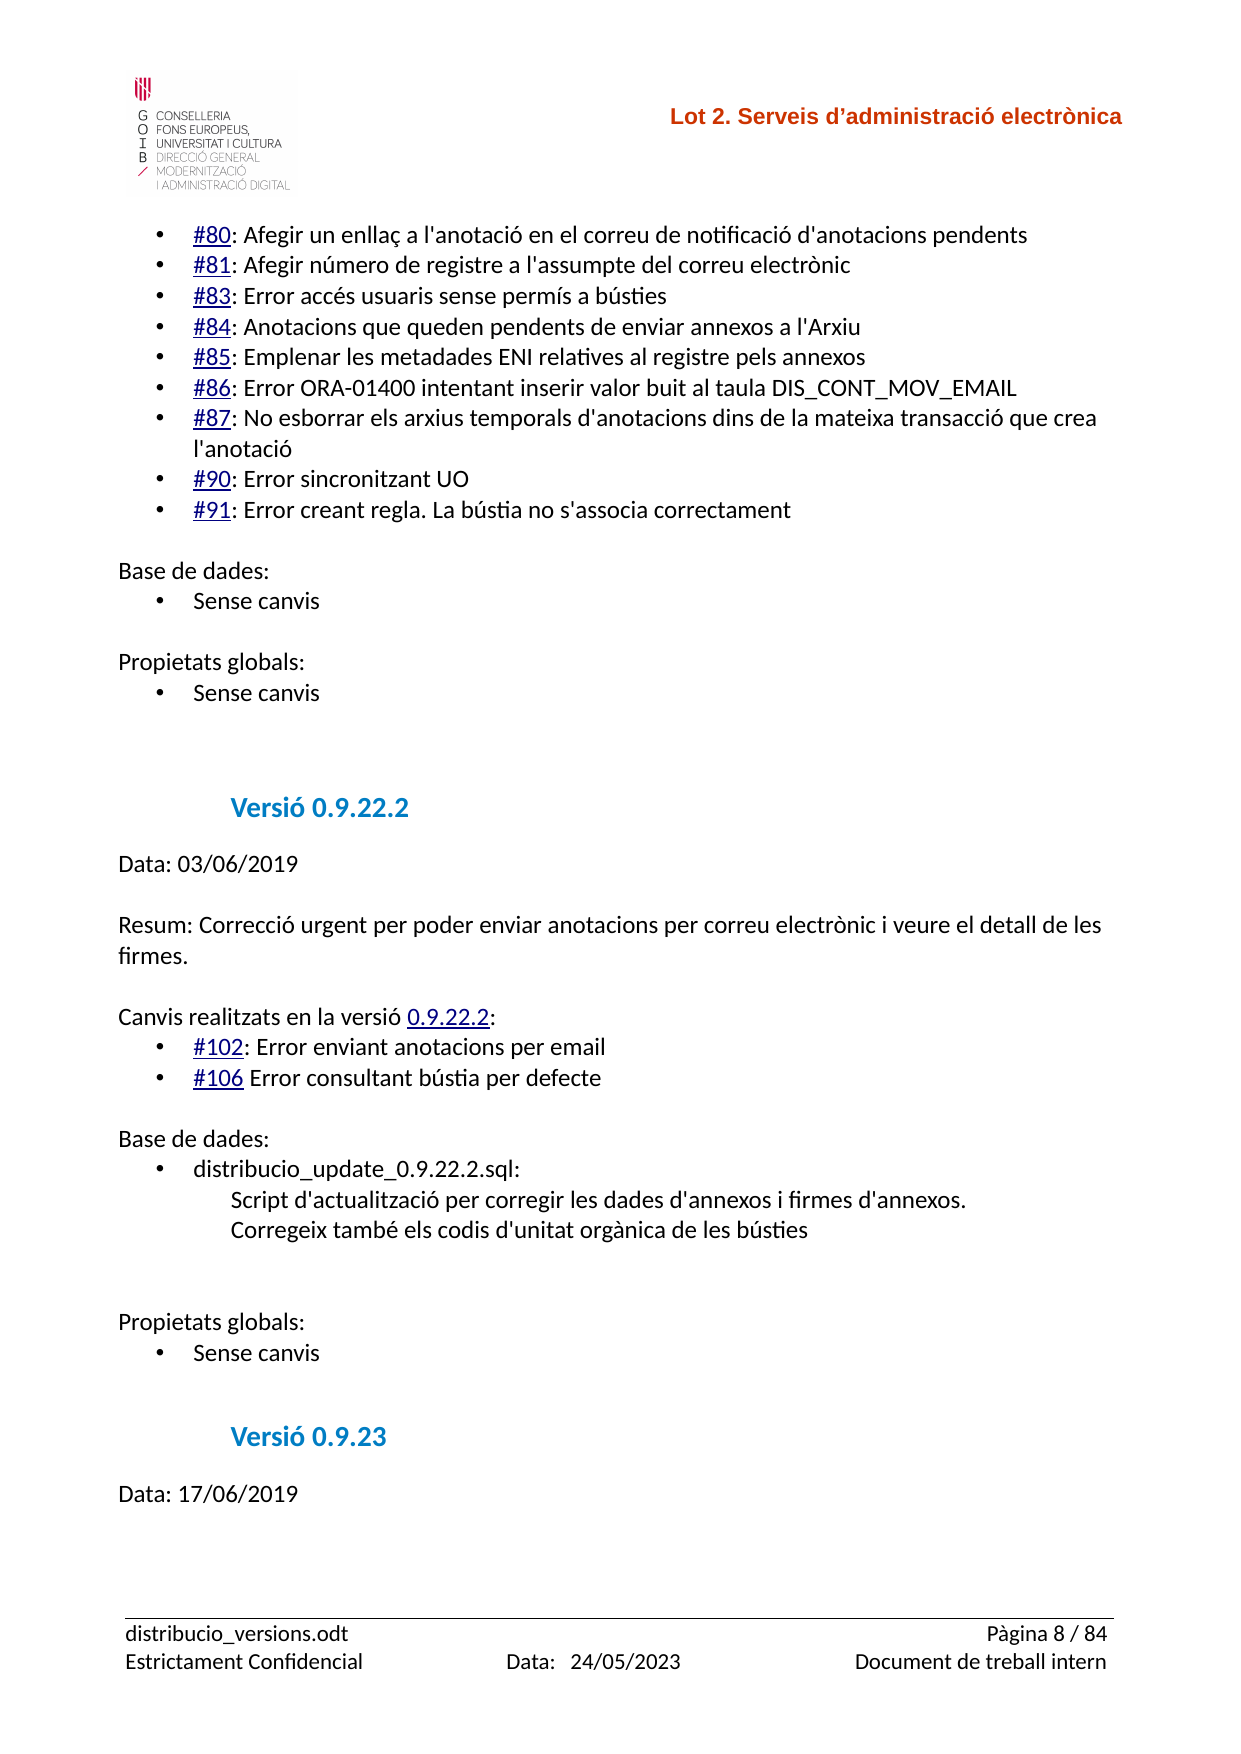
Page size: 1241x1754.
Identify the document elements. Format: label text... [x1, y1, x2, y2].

subtitle Versió 0.9.23 [153, 1418, 1122, 1454]
text Propietats globals: [118, 646, 1122, 677]
list #83: Error accés usuaris sense permís a bústies [156, 280, 1122, 311]
list Sense canvis [156, 585, 1122, 616]
list Sense canvis [156, 677, 1122, 707]
list #90: Error sincronitzant UO [156, 463, 1122, 494]
list Sense canvis [156, 1337, 1122, 1367]
list Script d'actualització per corregir les dades d'annexos i firmes d'annexos. [193, 1184, 1122, 1215]
list #87: No esborrar els arxius temporals d'anotacions dins de la mateixa transacció que crea l'anotació [156, 402, 1122, 463]
text Data: 17/06/2019 [118, 1478, 1122, 1508]
list #85: Emplenar les metadades ENI relatives al registre pels annexos [156, 341, 1122, 372]
list #84: Anotacions que queden pendents de enviar annexos a l'Arxiu [156, 311, 1122, 341]
picture [126, 70, 299, 197]
list #81: Afegir número de registre a l'assumpte del correu electrònic [156, 250, 1122, 280]
text Propietats globals: [118, 1306, 1122, 1337]
text Base de dades: [118, 1123, 1122, 1154]
list #86: Error ORA-01400 intentant inserir valor buit al taula DIS_CONT_MOV_EMAIL [156, 372, 1122, 402]
list Corregeix també els codis d'unitat orgànica de les bústies [193, 1215, 1122, 1245]
text Base de dades: [118, 555, 1122, 585]
text Resum: Correcció urgent per poder enviar anotacions per correu electrònic i veure el detall de les firmes. [118, 909, 1122, 971]
text Canvis realitzats en la versió 0.9.22.2: [118, 1001, 1122, 1032]
subtitle Versió 0.9.22.2 [153, 789, 1122, 825]
list #102: Error enviant anotacions per email [156, 1032, 1122, 1062]
list distribucio_update_0.9.22.2.sql: [156, 1154, 1122, 1184]
list #106 Error consultant bústia per defecte [156, 1062, 1122, 1093]
text Data: 03/06/2019 [118, 848, 1122, 879]
list #80: Afegir un enllaç a l'anotació en el correu de notificació d'anotacions pendents [156, 219, 1122, 250]
list #91: Error creant regla. La bústia no s'associa correctament [156, 494, 1122, 524]
